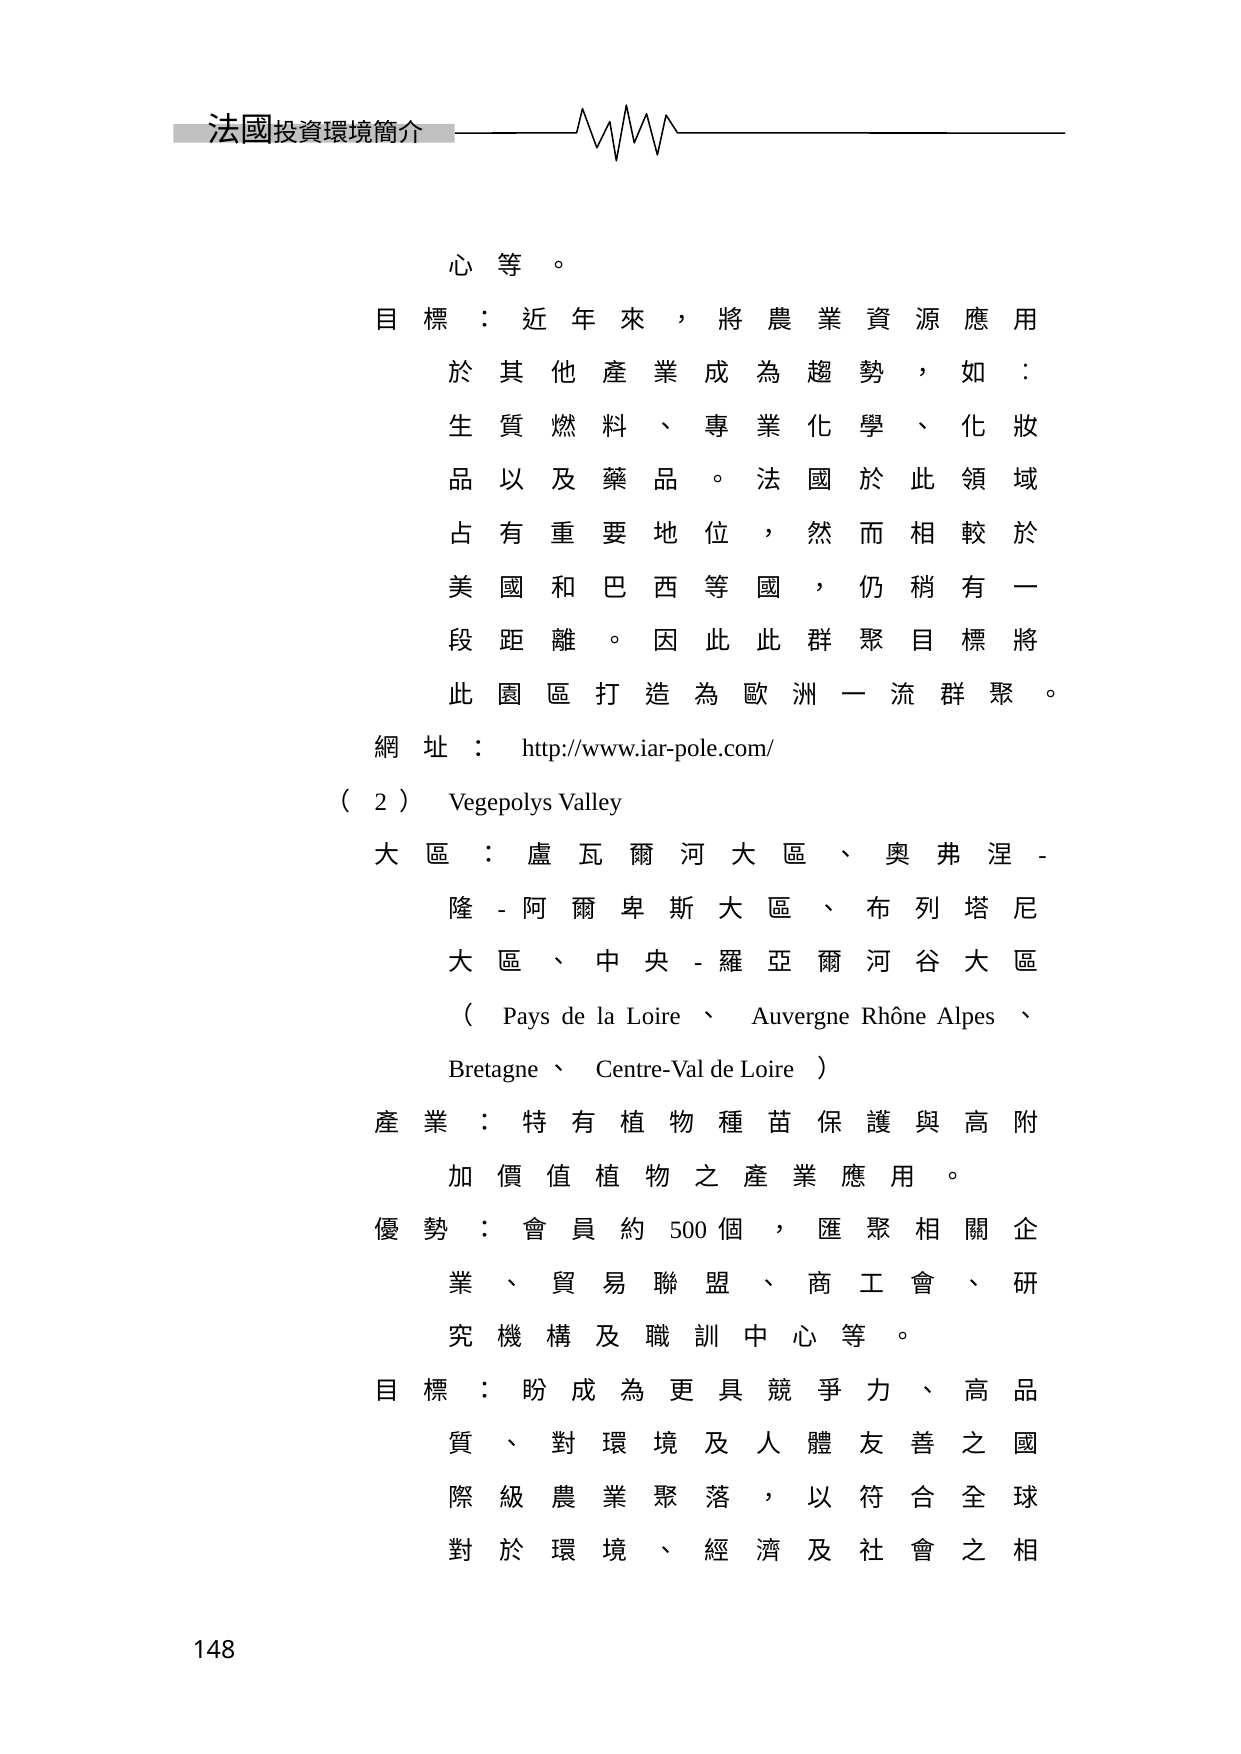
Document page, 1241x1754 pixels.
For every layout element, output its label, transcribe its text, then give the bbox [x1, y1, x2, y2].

text 優勢：會員約500個，匯聚相關企業、貿易聯盟、商工會、研究機構及職訓中心等。 [362, 1201, 1063, 1362]
text 網址：http://www.iar-pole.com/ [362, 719, 1063, 773]
text （2）Vegepolys Valley [301, 773, 1063, 826]
text 大區：盧瓦爾河大區、奧弗涅-隆-阿爾卑斯大區、布列塔尼大區、中央-羅亞爾河谷大區（Pays de la Loire、Auvergne Rhône Alpes、 Bretagne、Centre-Val de Loire） [362, 826, 1063, 1094]
text 目標：近年來，將農業資源應用於其他產業成為趨勢，如︰生質燃料、專業化學、化妝品以及藥品。法國於此領域占有重要地位，然而相較於美國和巴西等國，仍稍有一段距離。因此此群聚目標將此園區打造為歐洲一流群聚。 [362, 291, 1063, 719]
text 心等。 [362, 237, 1063, 291]
text 目標：盼成為更具競爭力、高品質、對環境及人體友善之國際級農業聚落，以符合全球對於環境、經濟及社會之相 [362, 1362, 1063, 1576]
text 產業：特有植物種苗保護與高附加價值植物之產業應用。 [362, 1094, 1063, 1201]
